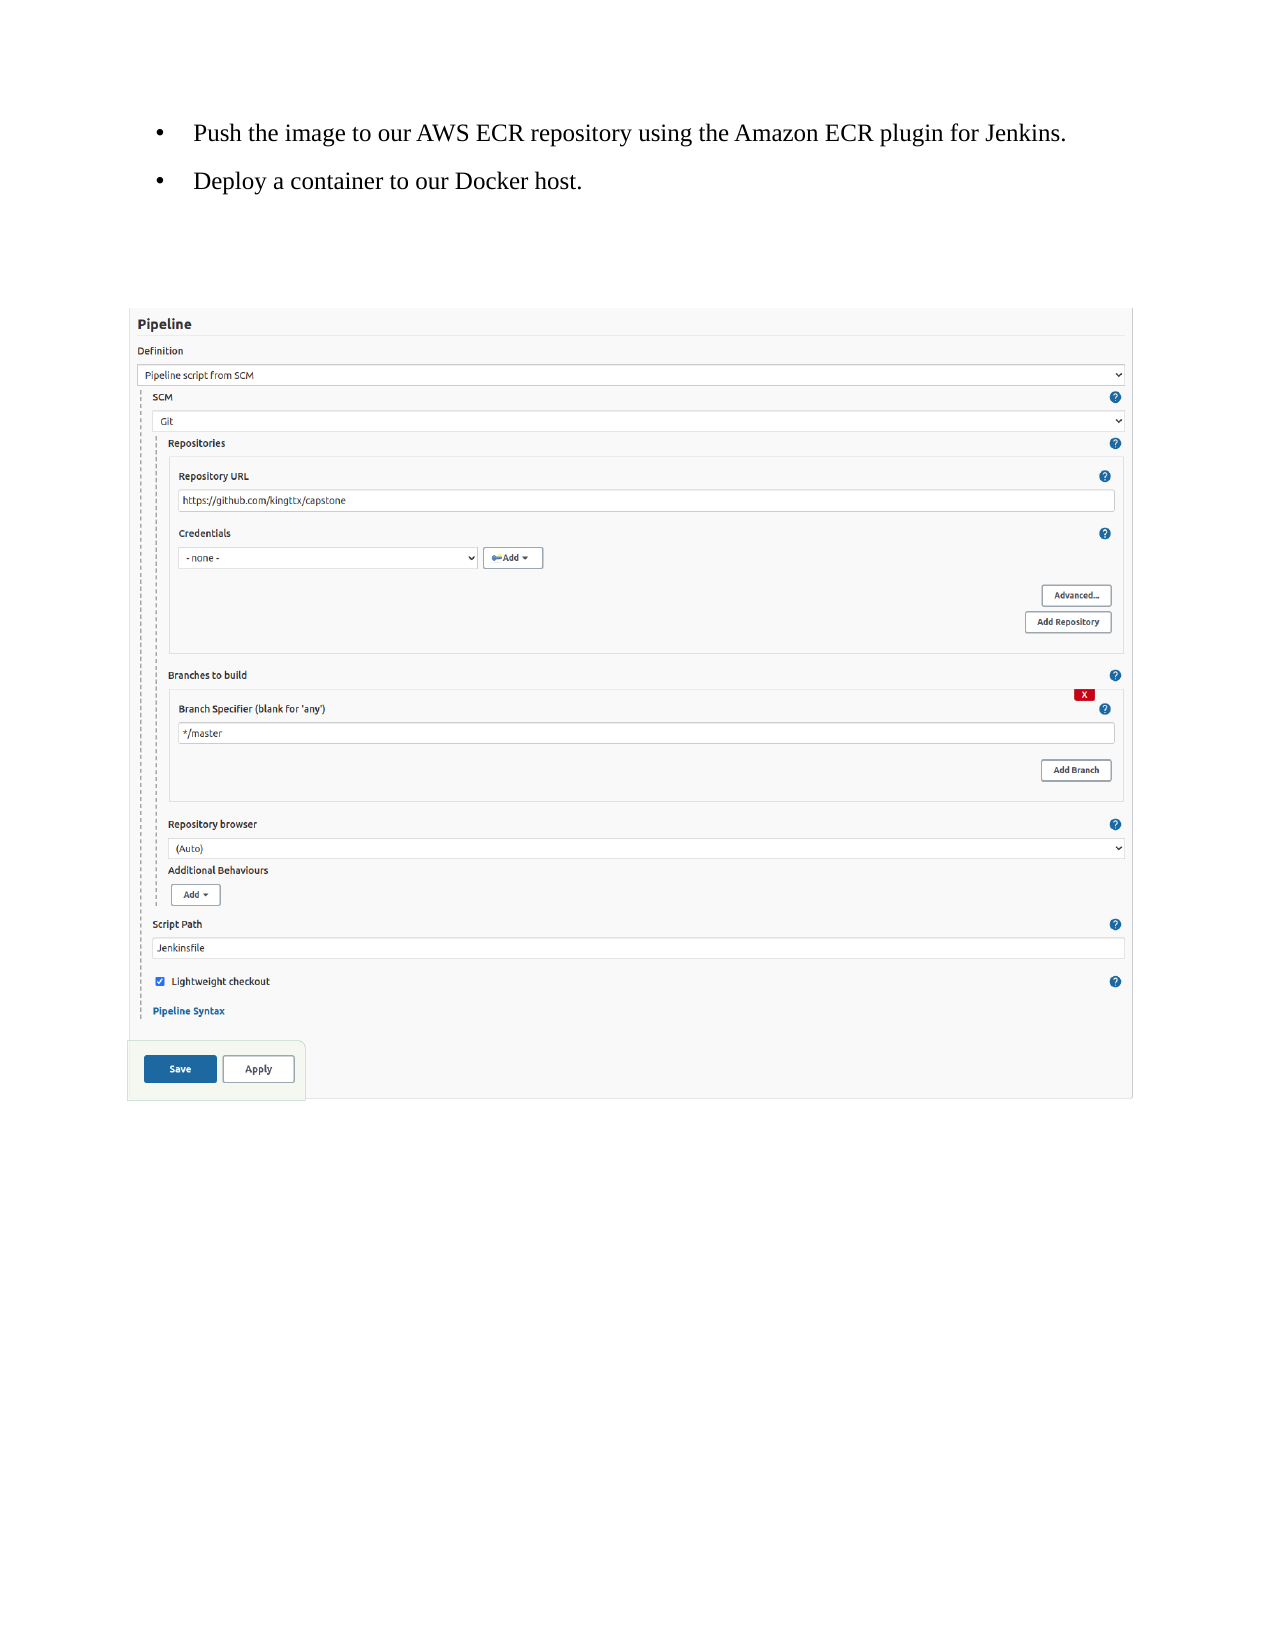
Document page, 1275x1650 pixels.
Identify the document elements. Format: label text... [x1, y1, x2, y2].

list Push the image to our AWS ECR repository using the Amazon ECR plugin for Jenkins. [156, 118, 1157, 147]
picture [118, 308, 1157, 1117]
list Deploy a container to our Docker host. [156, 166, 1157, 194]
